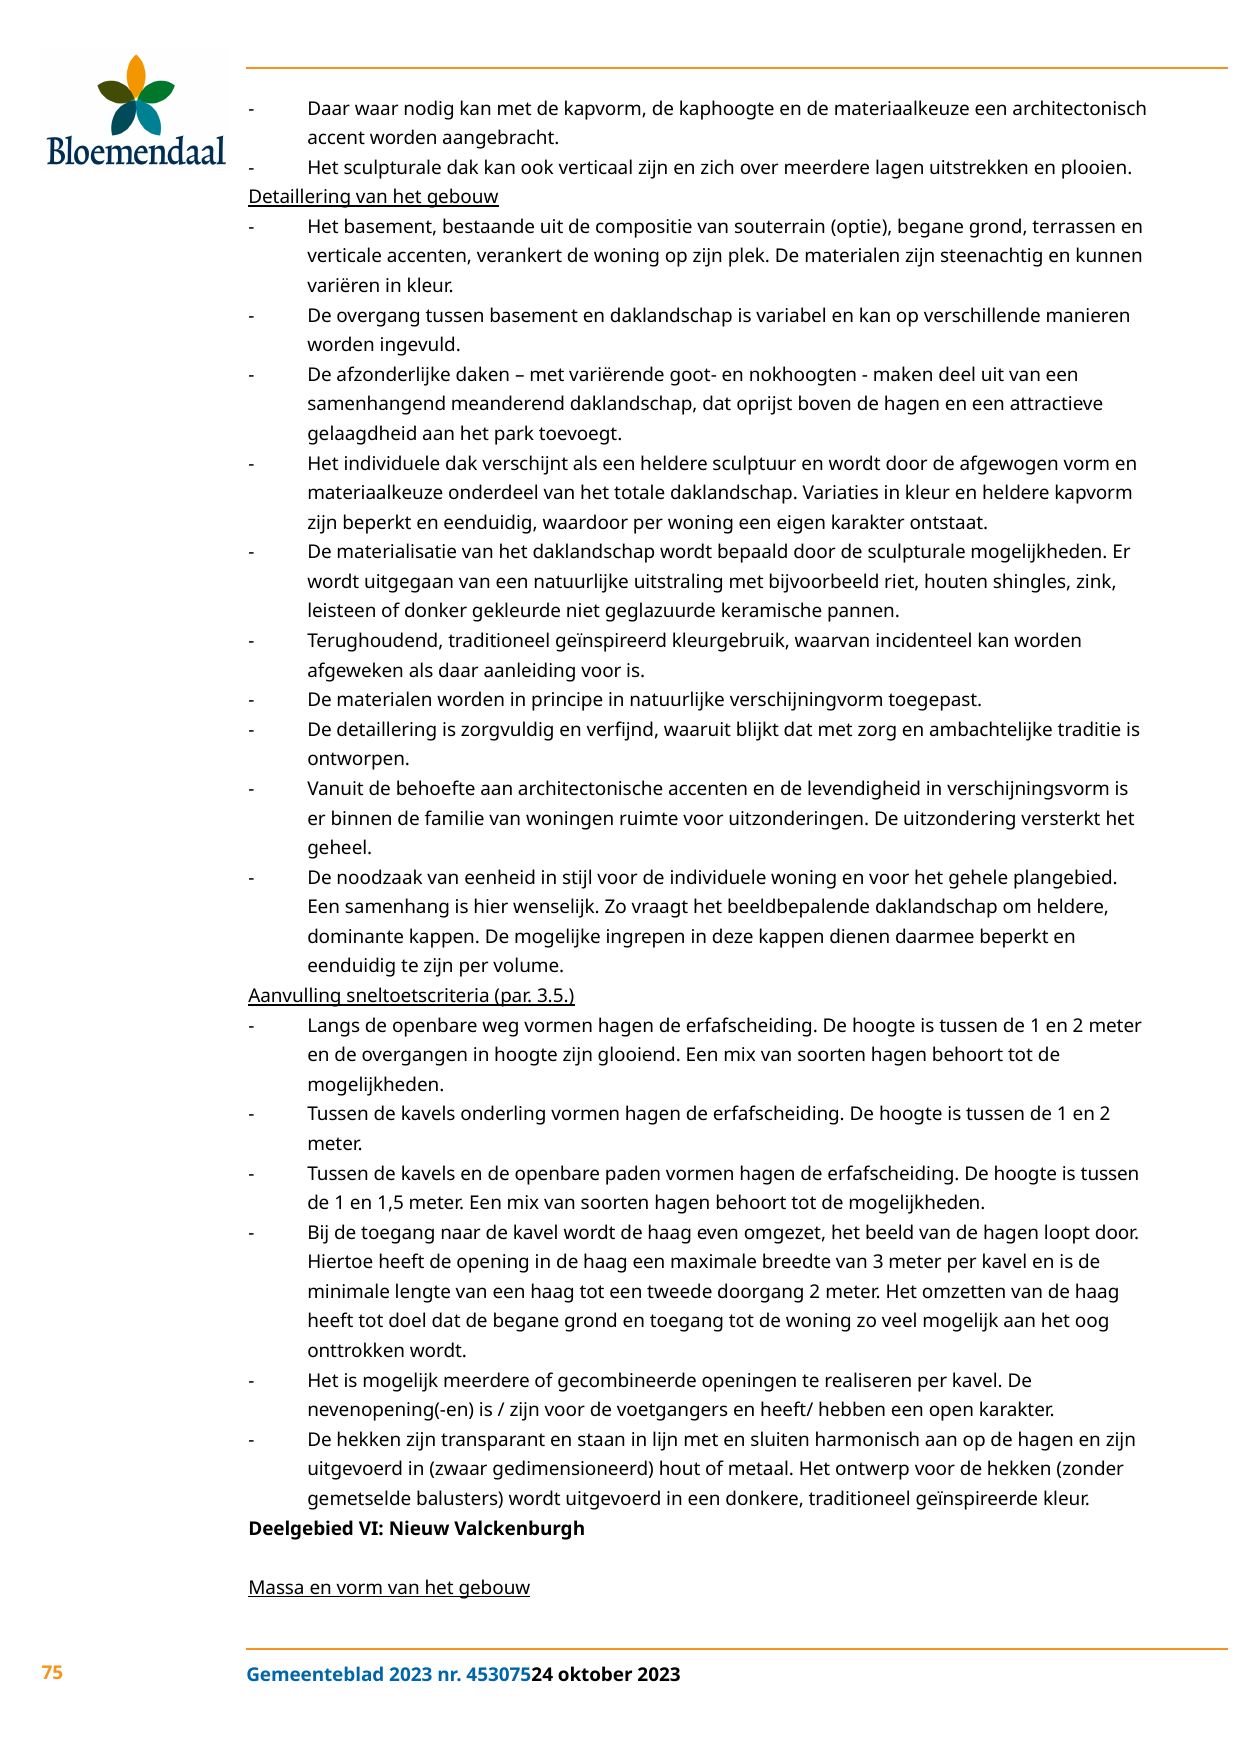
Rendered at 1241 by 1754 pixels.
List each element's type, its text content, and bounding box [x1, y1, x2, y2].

list Vanuit de behoefte aan architectonische accenten en de levendigheid in verschijningsvorm is er binnen de familie van woningen ruimte voor uitzonderingen. De uitzondering versterkt het geheel. [248, 775, 1152, 860]
list Het is mogelijk meerdere of gecombineerde openingen te realiseren per kavel. De nevenopening(-en) is / zijn voor de voetgangers en heeft/ hebben een open karakter. [248, 1367, 1152, 1422]
list Tussen de kavels onderling vormen hagen de erfafscheiding. De hoogte is tussen de 1 en 2 meter. [248, 1101, 1152, 1156]
list Langs de openbare weg vormen hagen de erfafscheiding. De hoogte is tussen de 1 en 2 meter en de overgangen in hoogte zijn glooiend. Een mix van soorten hagen behoort tot de mogelijkheden. [248, 1012, 1152, 1097]
list De noodzaak van eenheid in stijl voor de individuele woning en voor het gehele plangebied. Een samenhang is hier wenselijk. Zo vraagt het beeldbepalende daklandschap om heldere, dominante kappen. De mogelijke ingrepen in deze kappen dienen daarmee beperkt en eenduidig te zijn per volume. [248, 864, 1152, 978]
list De materialisatie van het daklandschap wordt bepaald door de sculpturale mogelijkheden. Er wordt uitgegaan van een natuurlijke uitstraling met bijvoorbeeld riet, houten shingles, zink, leisteen of donker gekleurde niet geglazuurde keramische pannen. [248, 538, 1152, 623]
list Tussen de kavels en de openbare paden vormen hagen de erfafscheiding. De hoogte is tussen de 1 en 1,5 meter. Een mix van soorten hagen behoort tot de mogelijkheden. [248, 1160, 1152, 1215]
list Het sculpturale dak kan ook verticaal zijn en zich over meerdere lagen uitstrekken en plooien. [248, 154, 1152, 180]
list Het basement, bestaande uit de compositie van souterrain (optie), begane grond, terrassen en verticale accenten, verankert de woning op zijn plek. De materialen zijn steenachtig en kunnen variëren in kleur. [248, 213, 1152, 298]
list Daar waar nodig kan met de kapvorm, de kaphoogte en de materiaalkeuze een architectonisch accent worden aangebracht. [248, 95, 1152, 150]
list De materialen worden in principe in natuurlijke verschijningvorm toegepast. [248, 686, 1152, 712]
text Aanvulling sneltoetscriteria (par. 3.5.) [248, 982, 1152, 1008]
list De hekken zijn transparant en staan in lijn met en sluiten harmonisch aan op de hagen en zijn uitgevoerd in (zwaar gedimensioneerd) hout of metaal. Het ontwerp voor de hekken (zonder gemetselde balusters) wordt uitgevoerd in een donkere, traditioneel geïnspireerde kleur. [248, 1426, 1152, 1511]
text Massa en vorm van het gebouw [248, 1574, 1152, 1600]
list Terughoudend, traditioneel geïnspireerd kleurgebruik, waarvan incidenteel kan worden afgeweken als daar aanleiding voor is. [248, 627, 1152, 683]
list De detaillering is zorgvuldig en verfijnd, waaruit blijkt dat met zorg en ambachtelijke traditie is ontworpen. [248, 716, 1152, 771]
list De overgang tussen basement en daklandschap is variabel en kan op verschillende manieren worden ingevuld. [248, 302, 1152, 357]
text Deelgebied VI: Nieuw Valckenburgh [248, 1515, 1152, 1541]
list Bij de toegang naar de kavel wordt de haag even omgezet, het beeld van de hagen loopt door. Hiertoe heeft de opening in de haag een maximale breedte van 3 meter per kavel en is de minimale lengte van een haag tot een tweede doorgang 2 meter. Het omzetten van de haag heeft tot doel dat de begane grond en toegang tot de woning zo veel mogelijk aan het oog onttrokken wordt. [248, 1219, 1152, 1363]
list De afzonderlijke daken – met variërende goot- en nokhoogten - maken deel uit van een samenhangend meanderend daklandschap, dat oprijst boven de hagen en een attractieve gelaagdheid aan het park toevoegt. [248, 361, 1152, 446]
list Het individuele dak verschijnt als een heldere sculptuur en wordt door de afgewogen vorm en materiaalkeuze onderdeel van het totale daklandschap. Variaties in kleur en heldere kapvorm zijn beperkt en eenduidig, waardoor per woning een eigen karakter ontstaat. [248, 450, 1152, 535]
picture [41, 47, 231, 172]
text Detaillering van het gebouw [248, 183, 1152, 209]
